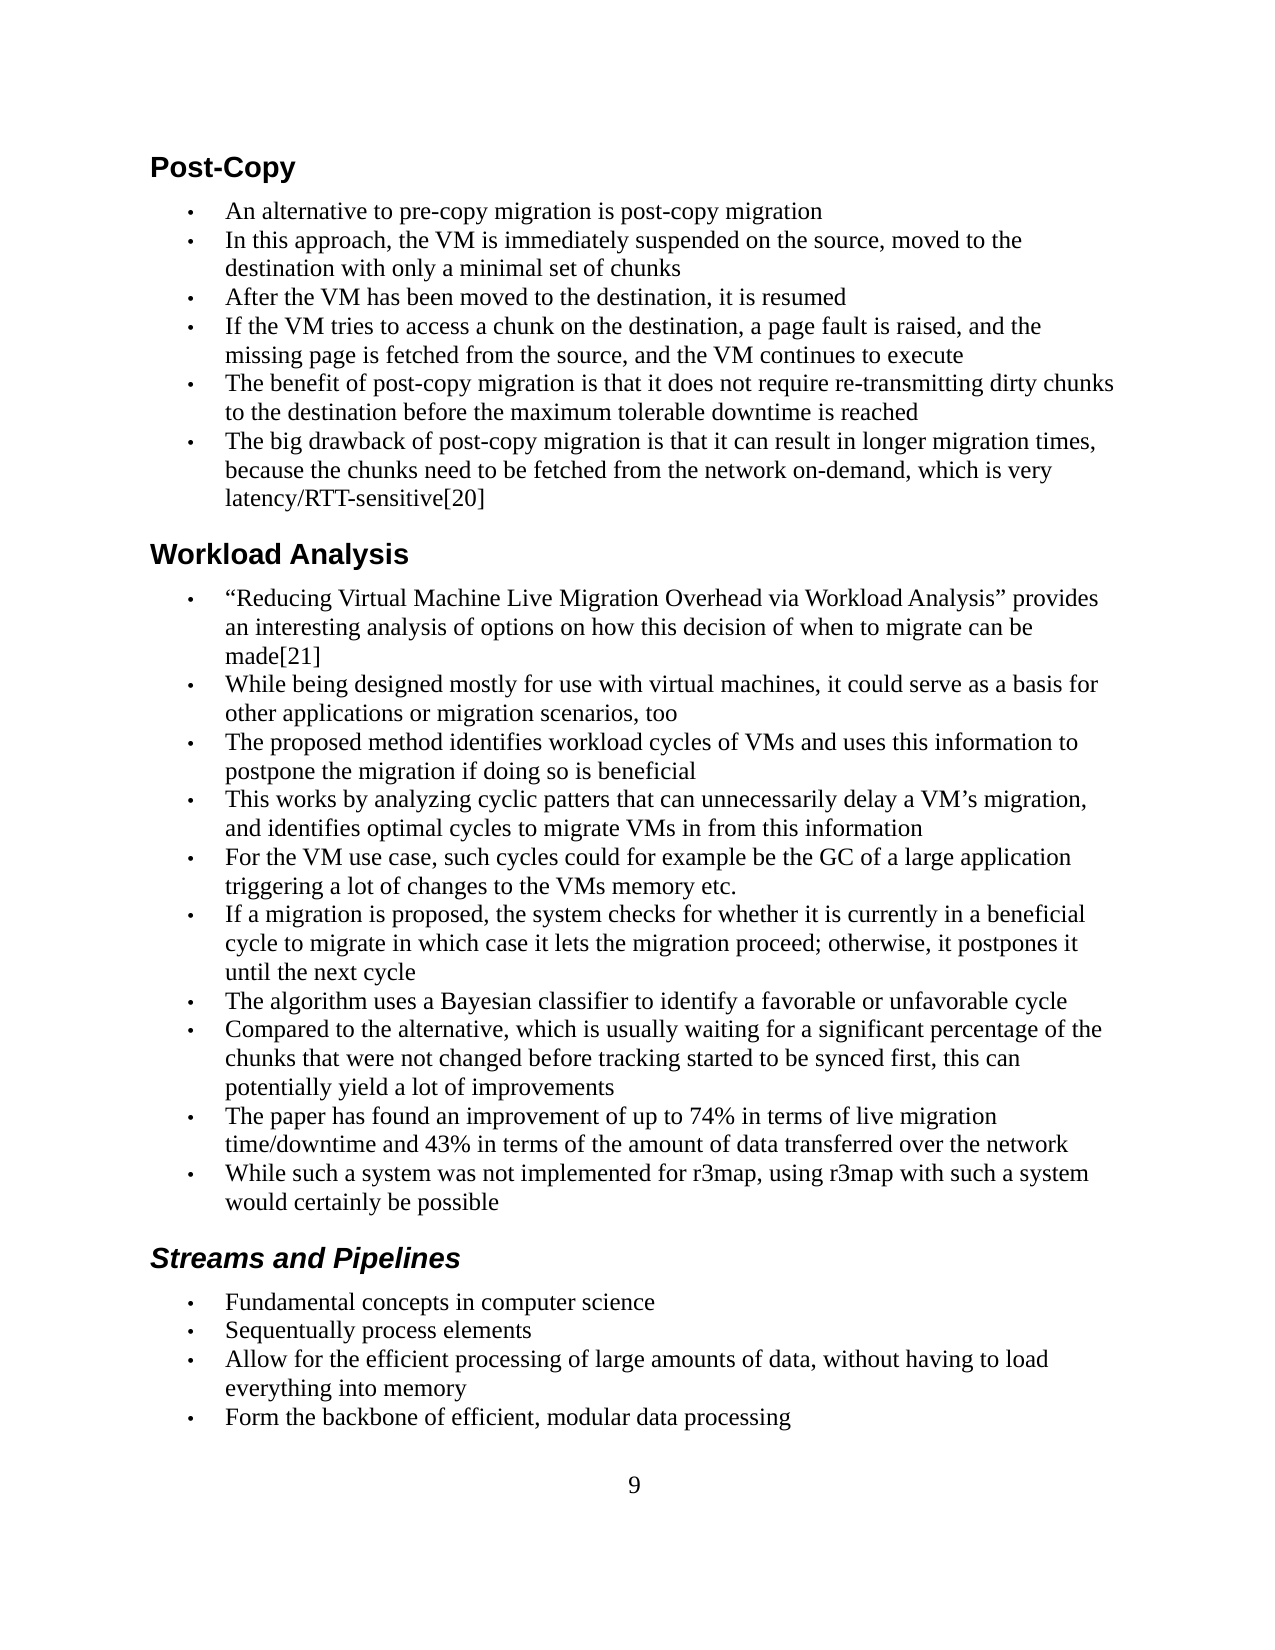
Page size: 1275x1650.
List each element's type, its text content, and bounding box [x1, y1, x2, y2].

list For the VM use case, such cycles could for example be the GC of a large application triggering a lot of changes to the VMs memory etc. [187, 842, 1125, 899]
list After the VM has been moved to the destination, it is resumed [187, 282, 1125, 311]
list Compared to the alternative, which is usually waiting for a significant percentage of the chunks that were not changed before tracking started to be synced first, this can potentially yield a lot of improvements [187, 1014, 1125, 1101]
list If a migration is proposed, the system checks for whether it is currently in a beneficial cycle to migrate in which case it lets the migration proceed; otherwise, it postpones it until the next cycle [187, 899, 1125, 986]
list The algorithm uses a Bayesian classifier to identify a favorable or unfavorable cycle [187, 986, 1125, 1014]
list Allow for the efficient processing of large amounts of data, without having to load everything into memory [187, 1344, 1125, 1402]
list If the VM tries to access a chunk on the destination, a page fault is raised, and the missing page is fetched from the source, and the VM continues to execute [187, 311, 1125, 368]
subtitle Workload Analysis [150, 537, 1125, 571]
subtitle Streams and Pipelines [150, 1241, 1125, 1274]
list The proposed method identifies workload cycles of VMs and uses this information to postpone the migration if doing so is beneficial [187, 727, 1125, 784]
list Sequentually process elements [187, 1316, 1125, 1344]
subtitle Post-Copy [150, 150, 1125, 183]
list An alternative to pre-copy migration is post-copy migration [187, 196, 1125, 225]
list “Reducing Virtual Machine Live Migration Overhead via Workload Analysis” provides an interesting analysis of options on how this decision of when to migrate can be made[21] [187, 583, 1125, 669]
list While such a system was not implemented for r3map, using r3map with such a system would certainly be possible [187, 1158, 1125, 1216]
list Form the backbone of efficient, modular data processing [187, 1402, 1125, 1431]
list While being designed mostly for use with virtual machines, it could serve as a basis for other applications or migration scenarios, too [187, 669, 1125, 727]
list In this approach, the VM is immediately suspended on the source, moved to the destination with only a minimal set of chunks [187, 225, 1125, 282]
list The benefit of post-copy migration is that it does not require re-transmitting dirty chunks to the destination before the maximum tolerable downtime is reached [187, 368, 1125, 426]
list The paper has found an improvement of up to 74% in terms of live migration time/downtime and 43% in terms of the amount of data transferred over the network [187, 1101, 1125, 1158]
list This works by analyzing cyclic patters that can unnecessarily delay a VM’s migration, and identifies optimal cycles to migrate VMs in from this information [187, 784, 1125, 842]
list Fundamental concepts in computer science [187, 1287, 1125, 1316]
list The big drawback of post-copy migration is that it can result in longer migration times, because the chunks need to be fetched from the network on-demand, which is very latency/RTT-sensitive[20] [187, 426, 1125, 512]
